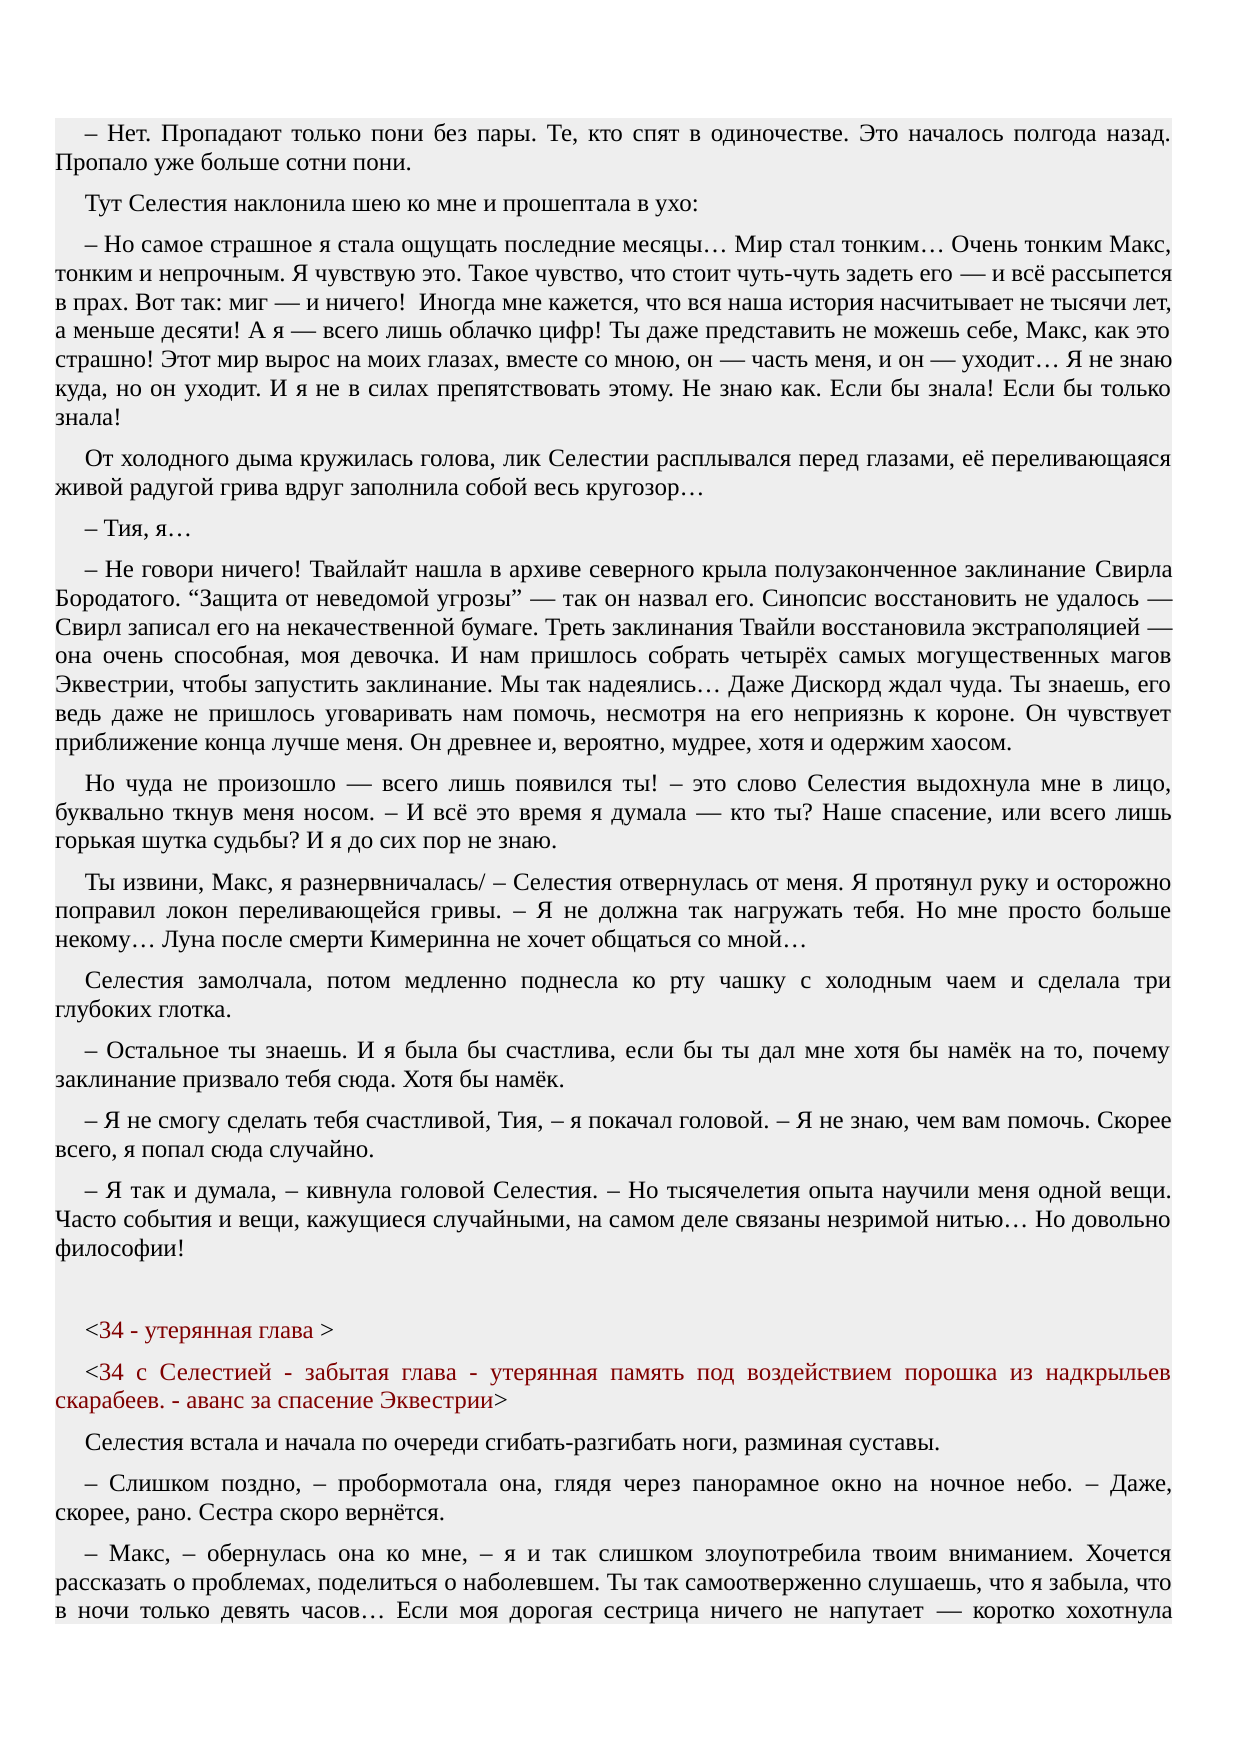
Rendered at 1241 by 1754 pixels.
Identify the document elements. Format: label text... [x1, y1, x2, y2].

text Но чуда не произошло — всего лишь появился ты! – это слово Селестия выдохнула мне в лицо, буквально ткнув меня носом. – И всё это время я думала — кто ты? Наше спасение, или всего лишь горькая шутка судьбы? И я до сих пор не знаю. [55, 768, 1172, 854]
text Селестия встала и начала по очереди сгибать-разгибать ноги, разминая суставы. [55, 1427, 1172, 1456]
text – Остальное ты знаешь. И я была бы счастлива, если бы ты дал мне хотя бы намёк на то, почему заклинание призвало тебя сюда. Хотя бы намёк. [55, 1036, 1172, 1093]
text – Нет. Пропадают только пони без пары. Те, кто спят в одиночестве. Это началось полгода назад. Пропало уже больше сотни пони. [55, 118, 1172, 176]
text – Я не смогу сделать тебя счастливой, Тия, – я покачал головой. – Я не знаю, чем вам помочь. Скорее всего, я попал сюда случайно. [55, 1106, 1172, 1163]
text – Я так и думала, – кивнула головой Селестия. – Но тысячелетия опыта научили меня одной вещи. Часто события и вещи, кажущиеся случайными, на самом деле связаны незримой нитью… Но довольно философии! [55, 1176, 1172, 1262]
text – Макс, – обернулась она ко мне, – я и так слишком злоупотребила твоим вниманием. Хочется рассказать о проблемах, поделиться о наболевшем. Ты так самоотверженно слушаешь, что я забыла, что в ночи только девять часов… Если моя дорогая сестрица ничего не напутает — коротко хохотнула [55, 1538, 1172, 1624]
text <34 с Селестией - забытая глава - утерянная память под воздействием порошка из надкрыльев скарабеев. - аванс за спасение Эквестрии> [55, 1357, 1172, 1414]
text От холодного дыма кружилась голова, лик Селестии расплывался перед глазами, её переливающаяся живой радугой грива вдруг заполнила собой весь кругозор… [55, 443, 1172, 501]
text Ты извини, Макс, я разнервничалась/ – Селестия отвернулась от меня. Я протянул руку и осторожно поправил локон переливающейся гривы. – Я не должна так нагружать тебя. Но мне просто больше некому… Луна после смерти Кимеринна не хочет общаться со мной… [55, 867, 1172, 953]
text Тут Селестия наклонила шею ко мне и прошептала в ухо: [55, 188, 1172, 217]
text – Слишком поздно, – пробормотала она, глядя через панорамное окно на ночное небо. – Даже, скорее, рано. Сестра скоро вернётся. [55, 1468, 1172, 1526]
text – Не говори ничего! Твайлайт нашла в архиве северного крыла полузаконченное заклинание Cвирла Бородатого. “Защита от неведомой угрозы” — так он назвал его. Синопсис восстановить не удалось — Свирл записал его на некачественной бумаге. Треть заклинания Твайли восстановила экстраполяцией — она очень способная, моя девочка. И нам пришлось собрать четырёх самых могущественных магов Эквестрии, чтобы запустить заклинание. Мы так надеялись… Даже Дискорд ждал чуда. Ты знаешь, его ведь даже не пришлось уговаривать нам помочь, несмотря на его неприязнь к короне. Он чувствует приближение конца лучше меня. Он древнее и, вероятно, мудрее, хотя и одержим хаосом. [55, 554, 1172, 756]
text – Тия, я… [55, 513, 1172, 542]
text Селестия замолчала, потом медленно поднесла ко рту чашку с холодным чаем и сделала три глубоких глотка. [55, 966, 1172, 1023]
text <34 - утерянная глава > [55, 1316, 1172, 1344]
text – Но самое страшное я стала ощущать последние месяцы… Мир стал тонким… Очень тонким Макс, тонким и непрочным. Я чувствую это. Такое чувство, что стоит чуть-чуть задеть его — и всё рассыпется в прах. Вот так: миг — и ничего! Иногда мне кажется, что вся наша история насчитывает не тысячи лет, а меньше десяти! А я — всего лишь облачко цифр! Ты даже представить не можешь себе, Макс, как это страшно! Этот мир вырос на моих глазах, вместе со мною, он — часть меня, и он — уходит… Я не знаю куда, но он уходит. И я не в силах препятствовать этому. Не знаю как. Если бы знала! Если бы только знала! [55, 229, 1172, 431]
